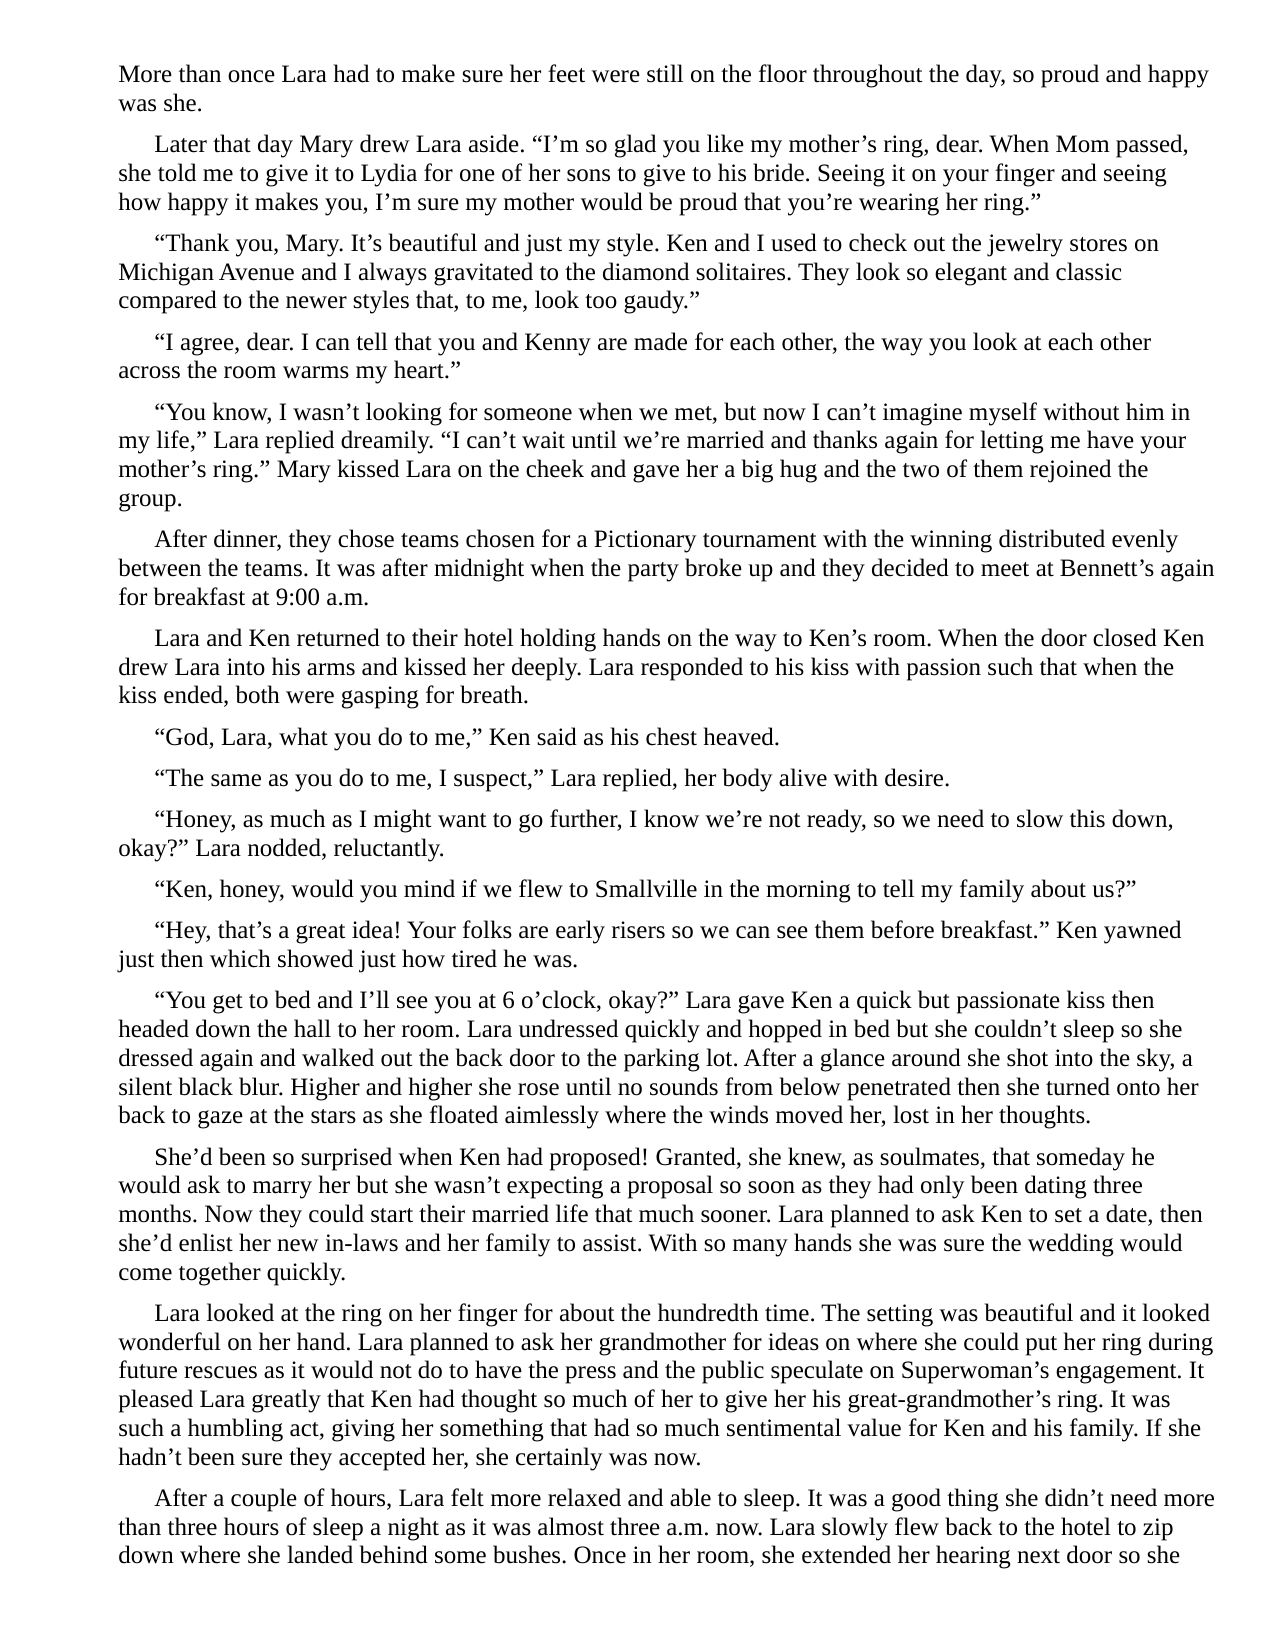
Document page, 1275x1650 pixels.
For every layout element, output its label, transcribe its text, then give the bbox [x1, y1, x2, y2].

text After dinner, they chose teams chosen for a Pictionary tournament with the winning distributed evenly between the teams. It was after midnight when the party broke up and they decided to meet at Bennett’s again for breakfast at 9:00 a.m. [118, 524, 1216, 610]
text Lara and Ken returned to their hotel holding hands on the way to Ken’s room. When the door closed Ken drew Lara into his arms and kissed her deeply. Lara responded to his kiss with passion such that when the kiss ended, both were gasping for breath. [118, 623, 1216, 709]
text “Thank you, Mary. It’s beautiful and just my style. Ken and I used to check out the jewelry stores on Michigan Avenue and I always gravitated to the diamond solitaires. They look so elegant and classic compared to the newer styles that, to me, look too gaudy.” [118, 228, 1216, 314]
text “Ken, honey, would you mind if we flew to Smallville in the morning to tell my family about us?” [118, 874, 1216, 903]
text “You know, I wasn’t looking for someone when we met, but now I can’t imagine myself without him in my life,” Lara replied dreamily. “I can’t wait until we’re married and thanks again for letting me have your mother’s ring.” Mary kissed Lara on the cheek and gave her a big hug and the two of them rejoined the group. [118, 397, 1216, 512]
text She’d been so surprised when Ken had proposed! Granted, she knew, as soulmates, that someday he would ask to marry her but she wasn’t expecting a proposal so soon as they had only been dating three months. Now they could start their married life that much sooner. Lara planned to ask Ken to set a date, then she’d enlist her new in-laws and her family to assist. With so many hands she was sure the wedding would come together quickly. [118, 1142, 1216, 1285]
text “You get to bed and I’ll see you at 6 o’clock, okay?” Lara gave Ken a quick but passionate kiss then headed down the hall to her room. Lara undressed quickly and hopped in bed but she couldn’t sleep so she dressed again and walked out the back door to the parking lot. After a glance around she shot into the sky, a silent black blur. Higher and higher she rose until no sounds from below penetrated then she turned onto her back to gaze at the stars as she floated aimlessly where the winds moved her, lost in her thoughts. [118, 985, 1216, 1129]
text “God, Lara, what you do to me,” Ken said as his chest heaved. [118, 722, 1216, 750]
text “Hey, that’s a great idea! Your folks are early risers so we can see them before breakfast.” Ken yawned just then which showed just how tired he was. [118, 915, 1216, 973]
text “The same as you do to me, I suspect,” Lara replied, her body alive with desire. [118, 763, 1216, 792]
text Lara looked at the ring on her finger for about the hundredth time. The setting was beautiful and it looked wonderful on her hand. Lara planned to ask her grandmother for ideas on where she could put her ring during future rescues as it would not do to have the press and the public speculate on Superwoman’s engagement. It pleased Lara greatly that Ken had thought so much of her to give her his great-grandmother’s ring. It was such a humbling act, giving her something that had so much sentimental value for Ken and his family. If she hadn’t been sure they accepted her, she certainly was now. [118, 1298, 1216, 1470]
text “I agree, dear. I can tell that you and Kenny are made for each other, the way you look at each other across the room warms my heart.” [118, 327, 1216, 384]
text Later that day Mary drew Lara aside. “I’m so glad you like my mother’s ring, dear. When Mom passed, she told me to give it to Lydia for one of her sons to give to his bride. Seeing it on your finger and seeing how happy it makes you, I’m sure my mother would be proud that you’re wearing her ring.” [118, 129, 1216, 215]
text “Honey, as much as I might want to go further, I know we’re not ready, so we need to slow this down, okay?” Lara nodded, reluctantly. [118, 804, 1216, 862]
text After a couple of hours, Lara felt more relaxed and able to sleep. It was a good thing she didn’t need more than three hours of sleep a night as it was almost three a.m. now. Lara slowly flew back to the hotel to zip down where she landed behind some bushes. Once in her room, she extended her hearing next door so she [118, 1483, 1216, 1569]
text More than once Lara had to make sure her feet were still on the floor throughout the day, so proud and happy was she. [118, 59, 1216, 117]
